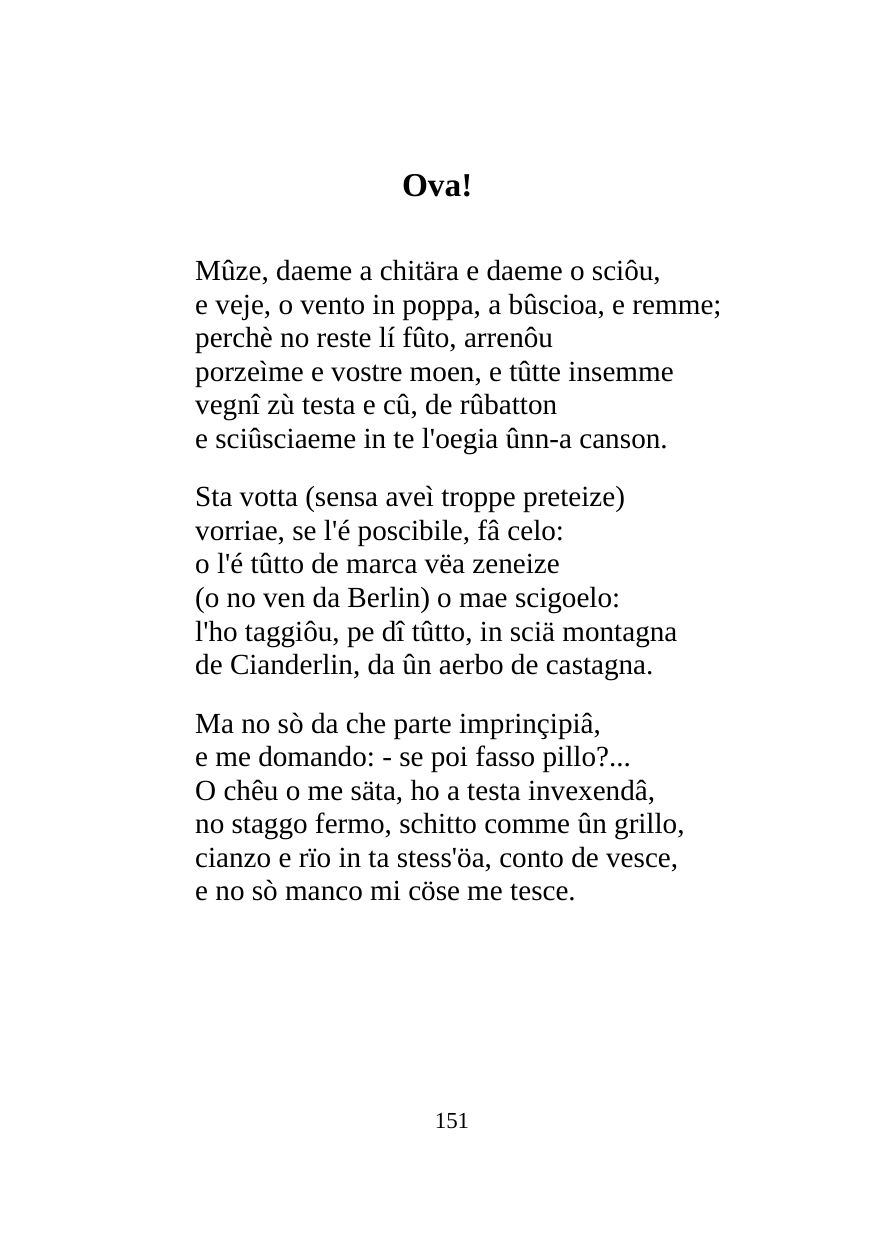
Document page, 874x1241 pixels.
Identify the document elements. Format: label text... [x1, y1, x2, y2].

text Ma no sò da che parte imprinçipiâ, e me domando: - se poi fasso pillo?... O chêu o me säta, ho a testa invexendâ, no staggo fermo, schitto comme ûn grillo, cianzo e rïo in ta stess'öa, conto de vesce, e no sò manco mi cöse me tesce. [195, 706, 768, 907]
subtitle Ova! [106, 165, 768, 203]
text Sta votta (sensa aveì troppe preteize) vorriae, se l'é poscibile, fâ celo: o l'é tûtto de marca vëa zeneize (o no ven da Berlin) o mae scigoelo: l'ho taggiôu, pe dî tûtto, in sciä montagna de Cianderlin, da ûn aerbo de castagna. [195, 479, 768, 681]
text Mûze, daeme a chitära e daeme o sciôu, e veje, o vento in poppa, a bûscioa, e remme; perchè no reste lí fûto, arrenôu porzeìme e vostre moen, e tûtte insemme vegnî zù testa e cû, de rûbatton e sciûsciaeme in te l'oegia ûnn-a canson. [195, 253, 768, 454]
